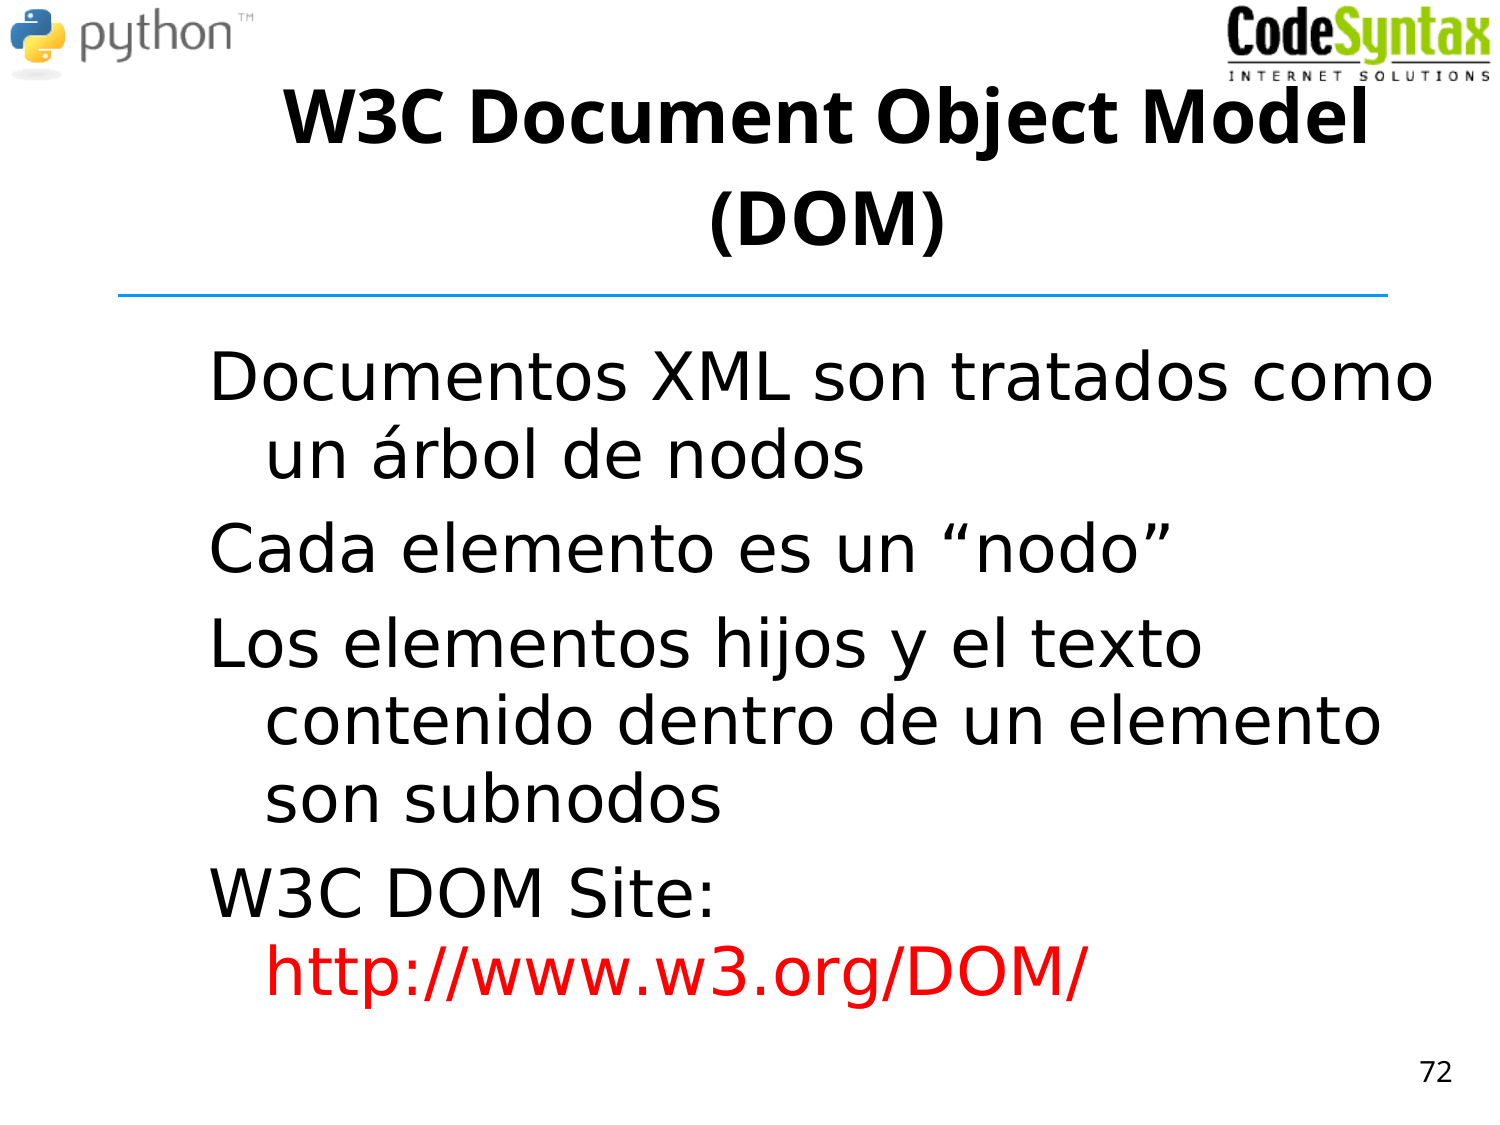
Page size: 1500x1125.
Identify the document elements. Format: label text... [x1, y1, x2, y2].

title W3C Document Object Model (DOM) [188, 31, 1468, 276]
list Documentos XML son tratados como un árbol de nodos Cada elemento es un “nodo” Los elementos hijos y el texto contenido dentro de un elemento son subnodos W3C DOM Site: http://www.w3.org/DOM/ [193, 331, 1469, 1019]
picture [1226, 5, 1500, 83]
picture [0, 0, 286, 92]
